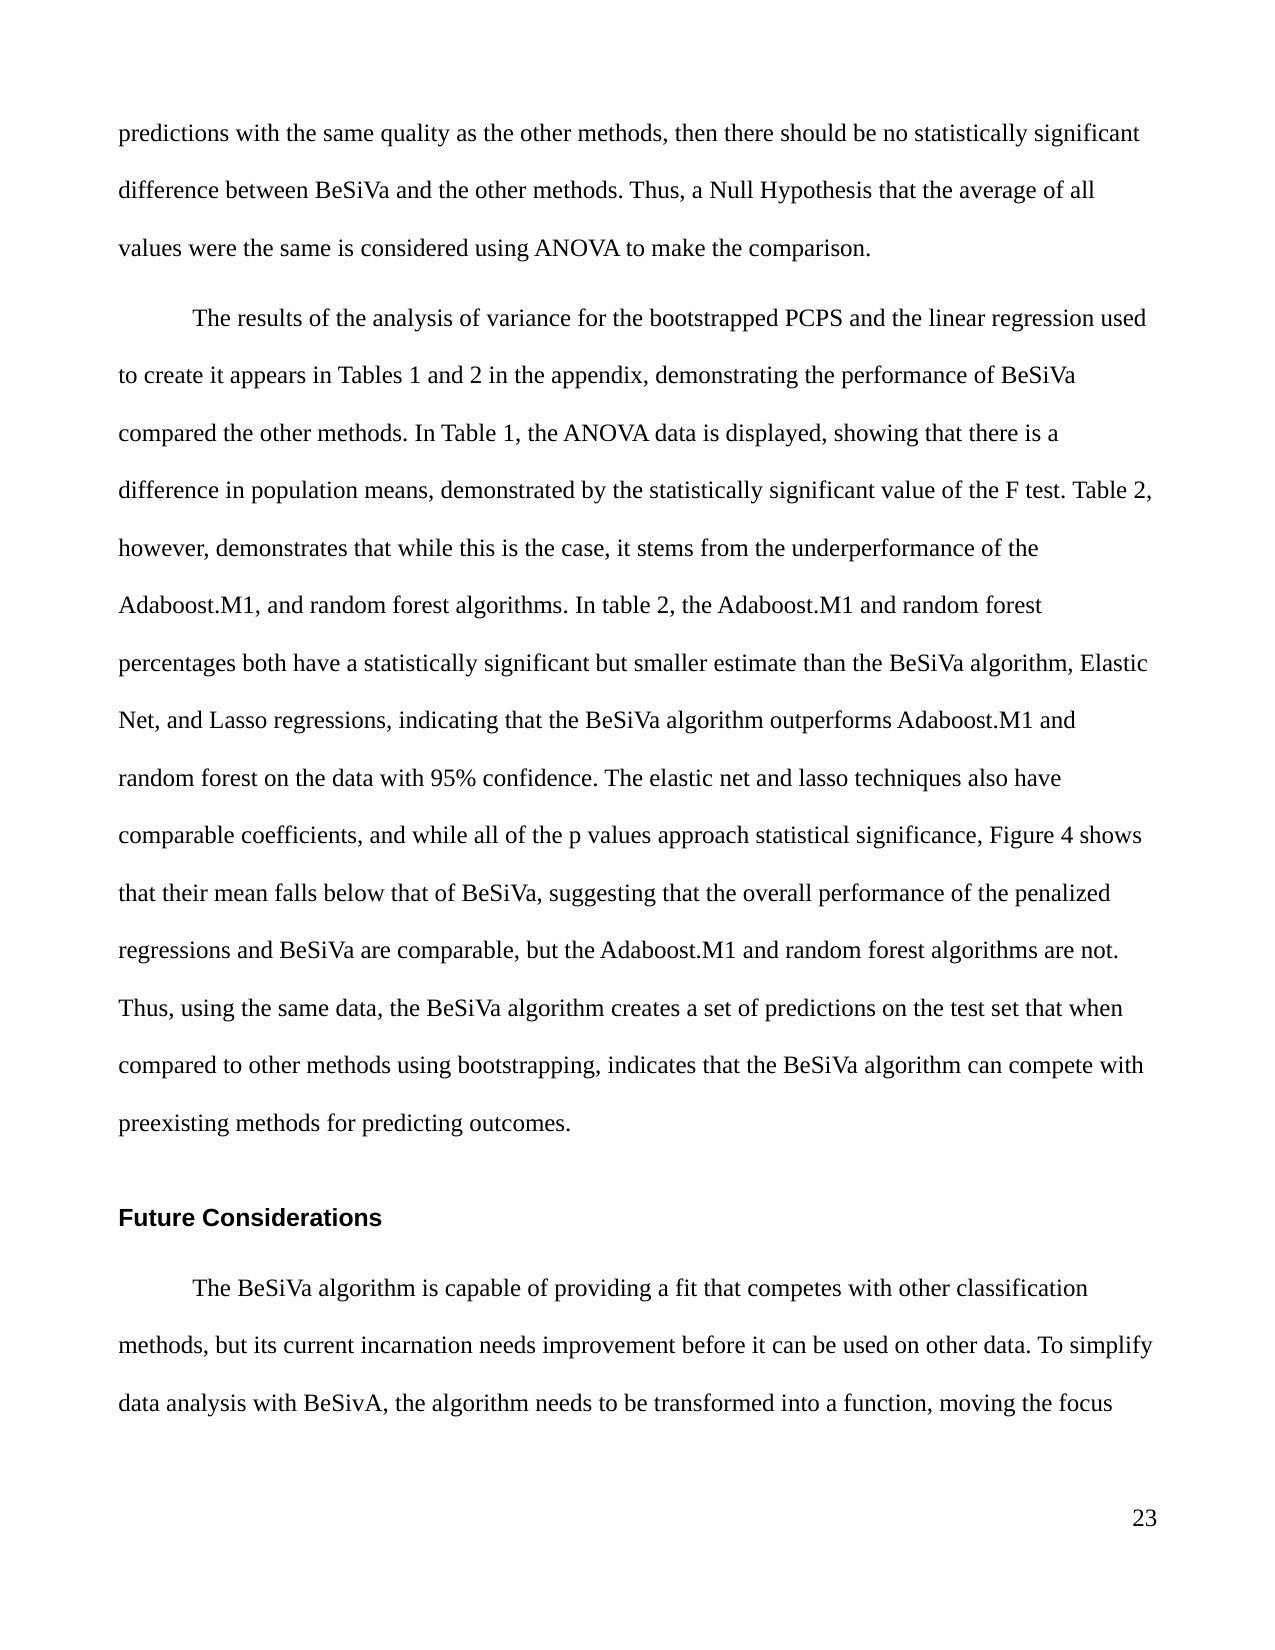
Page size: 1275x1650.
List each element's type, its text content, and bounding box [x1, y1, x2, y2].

text predictions with the same quality as the other methods, then there should be no statistically significant difference between BeSiVa and the other methods. Thus, a Null Hypothesis that the average of all values were the same is considered using ANOVA to make the comparison. [118, 118, 1157, 262]
text The results of the analysis of variance for the bootstrapped PCPS and the linear regression used to create it appears in Tables 1 and 2 in the appendix, demonstrating the performance of BeSiVa compared the other methods. In Table 1, the ANOVA data is displayed, showing that there is a difference in population means, demonstrated by the statistically significant value of the F test. Table 2, however, demonstrates that while this is the case, it stems from the underperformance of the Adaboost.M1, and random forest algorithms. In table 2, the Adaboost.M1 and random forest percentages both have a statistically significant but smaller estimate than the BeSiVa algorithm, Elastic Net, and Lasso regressions, indicating that the BeSiVa algorithm outperforms Adaboost.M1 and random forest on the data with 95% confidence. The elastic net and lasso techniques also have comparable coefficients, and while all of the p values approach statistical significance, Figure 4 shows that their mean falls below that of BeSiVa, suggesting that the overall performance of the penalized regressions and BeSiVa are comparable, but the Adaboost.M1 and random forest algorithms are not. Thus, using the same data, the BeSiVa algorithm creates a set of predictions on the test set that when compared to other methods using bootstrapping, indicates that the BeSiVa algorithm can compete with preexisting methods for predicting outcomes. [118, 303, 1157, 1137]
text The BeSiVa algorithm is capable of providing a fit that competes with other classification methods, but its current incarnation needs improvement before it can be used on other data. To simplify data analysis with BeSivA, the algorithm needs to be transformed into a function, moving the focus [118, 1273, 1157, 1416]
subtitle Future Considerations [118, 1203, 1157, 1232]
